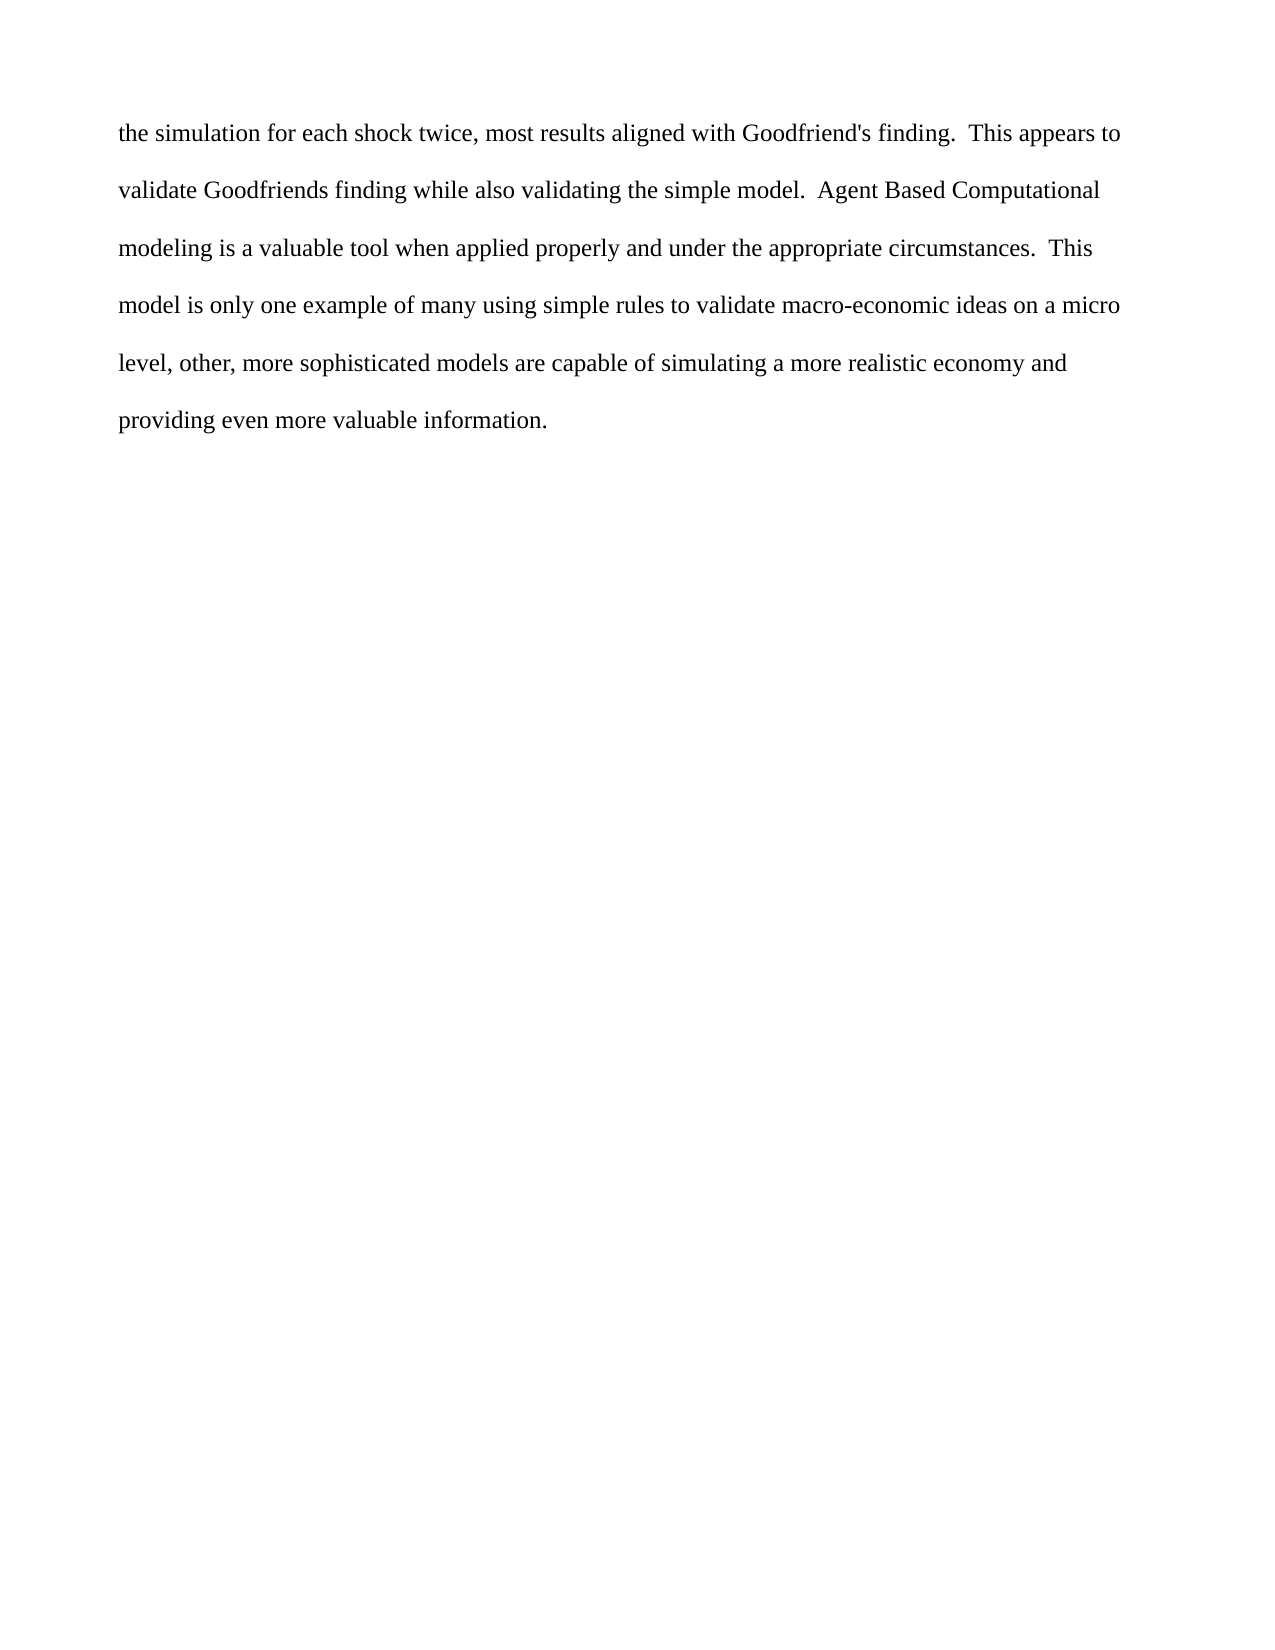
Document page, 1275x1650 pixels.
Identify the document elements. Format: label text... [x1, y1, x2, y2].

text the simulation for each shock twice, most results aligned with Goodfriend's finding. This appears to validate Goodfriends finding while also validating the simple model. Agent Based Computational modeling is a valuable tool when applied properly and under the appropriate circumstances. This model is only one example of many using simple rules to validate macro-economic ideas on a micro level, other, more sophisticated models are capable of simulating a more realistic economy and providing even more valuable information. [118, 118, 1157, 434]
